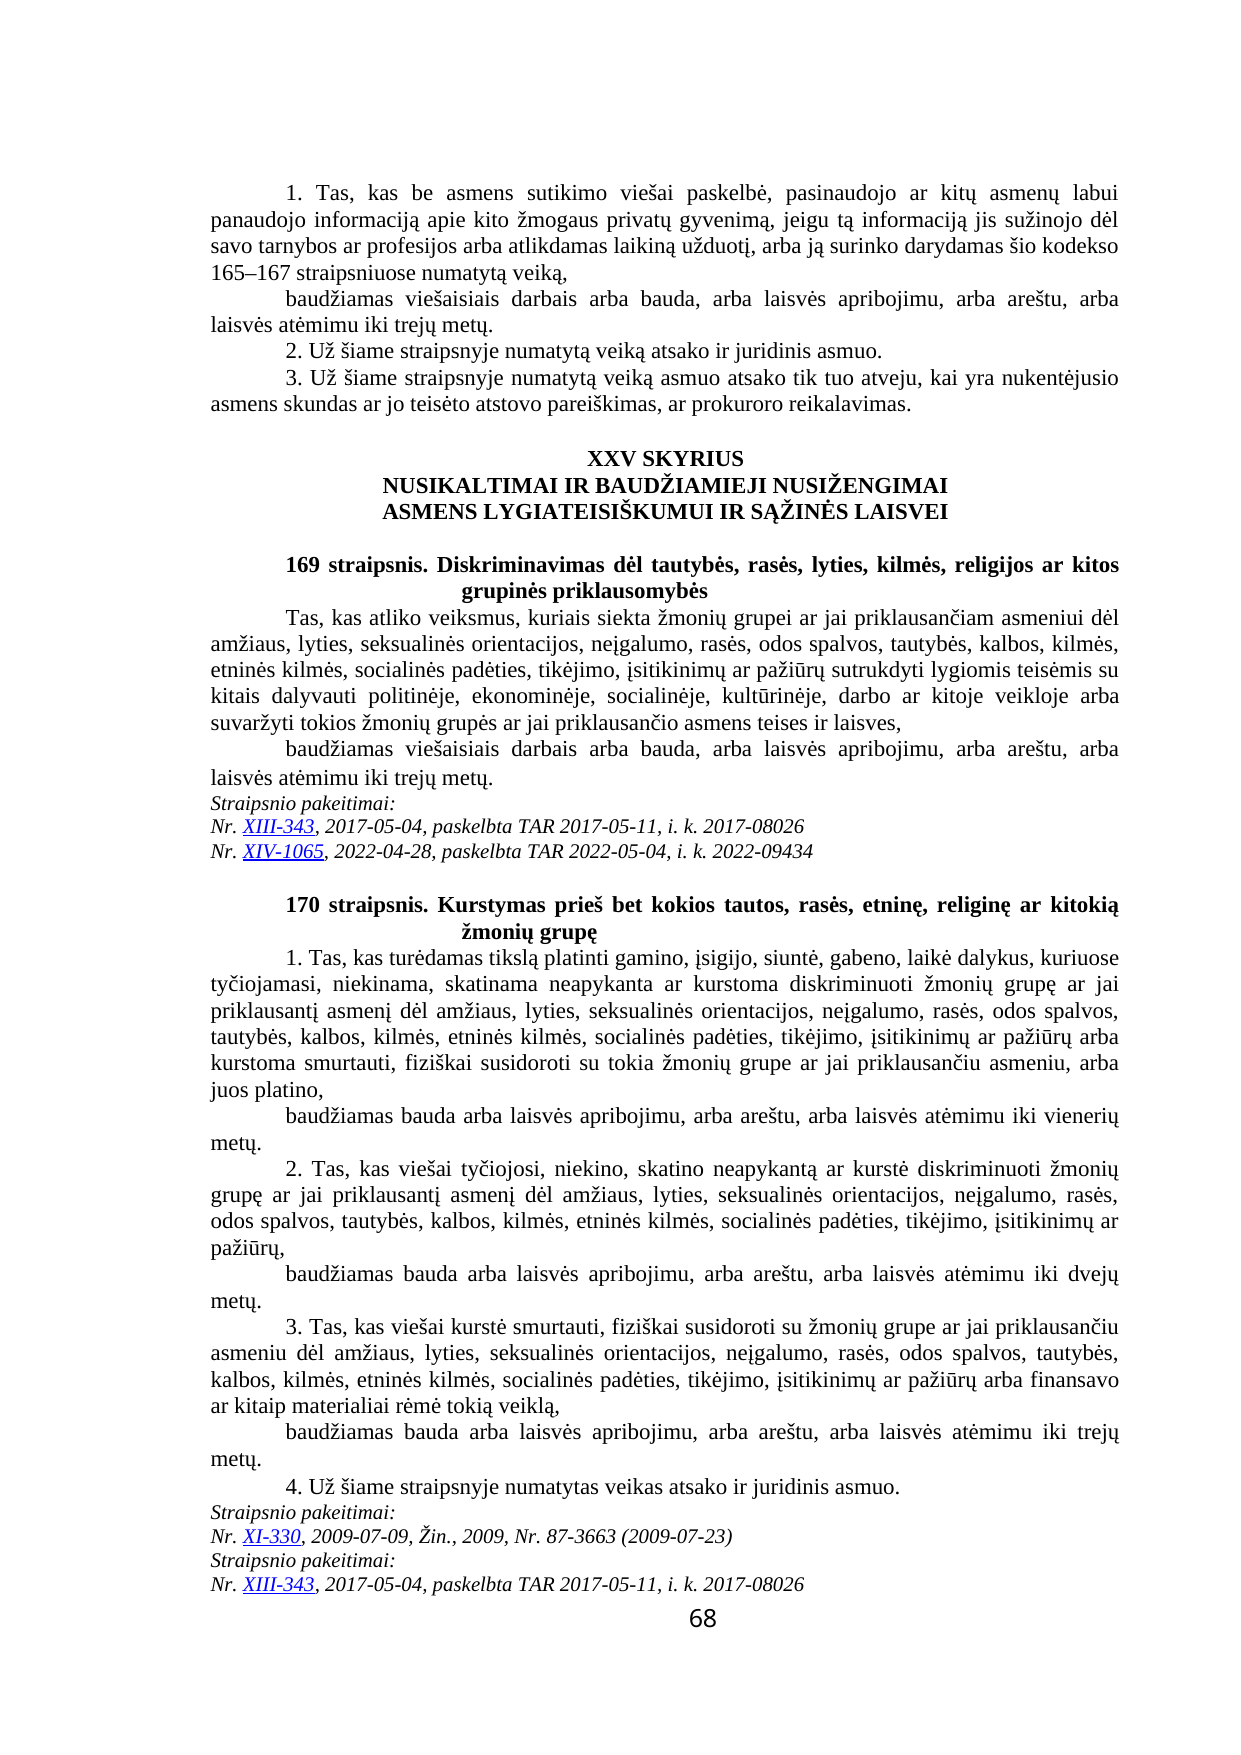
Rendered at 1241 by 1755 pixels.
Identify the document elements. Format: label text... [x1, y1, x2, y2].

text 2. Už šiame straipsnyje numatytą veiką atsako ir juridinis asmuo. [210, 338, 1120, 364]
text Nr. XI-330, 2009-07-09, Žin., 2009, Nr. 87-3663 (2009-07-23) [210, 1524, 1120, 1548]
text 170 straipsnis. Kurstymas prieš bet kokios tautos, rasės, etninę, religinę ar kitokią žmonių grupę [285, 891, 1120, 944]
text Nr. XIV-1065, 2022-04-28, paskelbta TAR 2022-05-04, i. k. 2022-09434 [210, 838, 1120, 863]
text ASMENS LYGIATEISIŠKUMUI IR SĄŽINĖS LAISVEI [210, 498, 1120, 524]
text Straipsnio pakeitimai: [210, 790, 1120, 814]
text baudžiamas bauda arba laisvės apribojimu, arba areštu, arba laisvės atėmimu iki dvejų metų. [210, 1260, 1120, 1313]
subtitle XXV SKYRIUS [210, 445, 1120, 472]
text baudžiamas bauda arba laisvės apribojimu, arba areštu, arba laisvės atėmimu iki trejų metų. [210, 1418, 1120, 1471]
text Tas, kas atliko veiksmus, kuriais siekta žmonių grupei ar jai priklausančiam asmeniui dėl amžiaus, lyties, seksualinės orientacijos, neįgalumo, rasės, odos spalvos, tautybės, kalbos, kilmės, etninės kilmės, socialinės padėties, tikėjimo, įsitikinimų ar pažiūrų sutrukdyti lygiomis teisėmis su kitais dalyvauti politinėje, ekonominėje, socialinėje, kultūrinėje, darbo ar kitoje veikloje arba suvaržyti tokios žmonių grupės ar jai priklausančio asmens teises ir laisves, [210, 603, 1120, 735]
text Straipsnio pakeitimai: [210, 1548, 1120, 1572]
text 2. Tas, kas viešai tyčiojosi, niekino, skatino neapykantą ar kurstė diskriminuoti žmonių grupę ar jai priklausantį asmenį dėl amžiaus, lyties, seksualinės orientacijos, neįgalumo, rasės, odos spalvos, tautybės, kalbos, kilmės, etninės kilmės, socialinės padėties, tikėjimo, įsitikinimų ar pažiūrų, [210, 1155, 1120, 1260]
text 1. Tas, kas turėdamas tikslą platinti gamino, įsigijo, siuntė, gabeno, laikė dalykus, kuriuose tyčiojamasi, niekinama, skatinama neapykanta ar kurstoma diskriminuoti žmonių grupę ar jai priklausantį asmenį dėl amžiaus, lyties, seksualinės orientacijos, neįgalumo, rasės, odos spalvos, tautybės, kalbos, kilmės, etninės kilmės, socialinės padėties, tikėjimo, įsitikinimų ar pažiūrų arba kurstoma smurtauti, fiziškai susidoroti su tokia žmonių grupe ar jai priklausančiu asmeniu, arba juos platino, [210, 944, 1120, 1102]
text baudžiamas viešaisiais darbais arba bauda, arba laisvės apribojimu, arba areštu, arba laisvės atėmimu iki trejų metų. [210, 735, 1120, 790]
text NUSIKALTIMAI IR BAUDŽIAMIEJI NUSIŽENGIMAI [210, 472, 1120, 498]
text baudžiamas bauda arba laisvės apribojimu, arba areštu, arba laisvės atėmimu iki vienerių metų. [210, 1102, 1120, 1155]
text 1. Tas, kas be asmens sutikimo viešai paskelbė, pasinaudojo ar kitų asmenų labui panaudojo informaciją apie kito žmogaus privatų gyvenimą, jeigu tą informaciją jis sužinojo dėl savo tarnybos ar profesijos arba atlikdamas laikiną užduotį, arba ją surinko darydamas šio kodekso 165–167 straipsniuose numatytą veiką, [210, 179, 1120, 285]
text 3. Už šiame straipsnyje numatytą veiką asmuo atsako tik tuo atveju, kai yra nukentėjusio asmens skundas ar jo teisėto atstovo pareiškimas, ar prokuroro reikalavimas. [210, 364, 1120, 417]
text 169 straipsnis. Diskriminavimas dėl tautybės, rasės, lyties, kilmės, religijos ar kitos grupinės priklausomybės [285, 551, 1120, 603]
text Nr. XIII-343, 2017-05-04, paskelbta TAR 2017-05-11, i. k. 2017-08026 [210, 814, 1120, 838]
text Straipsnio pakeitimai: [210, 1500, 1120, 1524]
text 4. Už šiame straipsnyje numatytas veikas atsako ir juridinis asmuo. [210, 1471, 1120, 1500]
text baudžiamas viešaisiais darbais arba bauda, arba laisvės apribojimu, arba areštu, arba laisvės atėmimu iki trejų metų. [210, 285, 1120, 338]
text Nr. XIII-343, 2017-05-04, paskelbta TAR 2017-05-11, i. k. 2017-08026 [210, 1572, 1120, 1596]
text 3. Tas, kas viešai kurstė smurtauti, fiziškai susidoroti su žmonių grupe ar jai priklausančiu asmeniu dėl amžiaus, lyties, seksualinės orientacijos, neįgalumo, rasės, odos spalvos, tautybės, kalbos, kilmės, etninės kilmės, socialinės padėties, tikėjimo, įsitikinimų ar pažiūrų arba finansavo ar kitaip materialiai rėmė tokią veiklą, [210, 1313, 1120, 1418]
